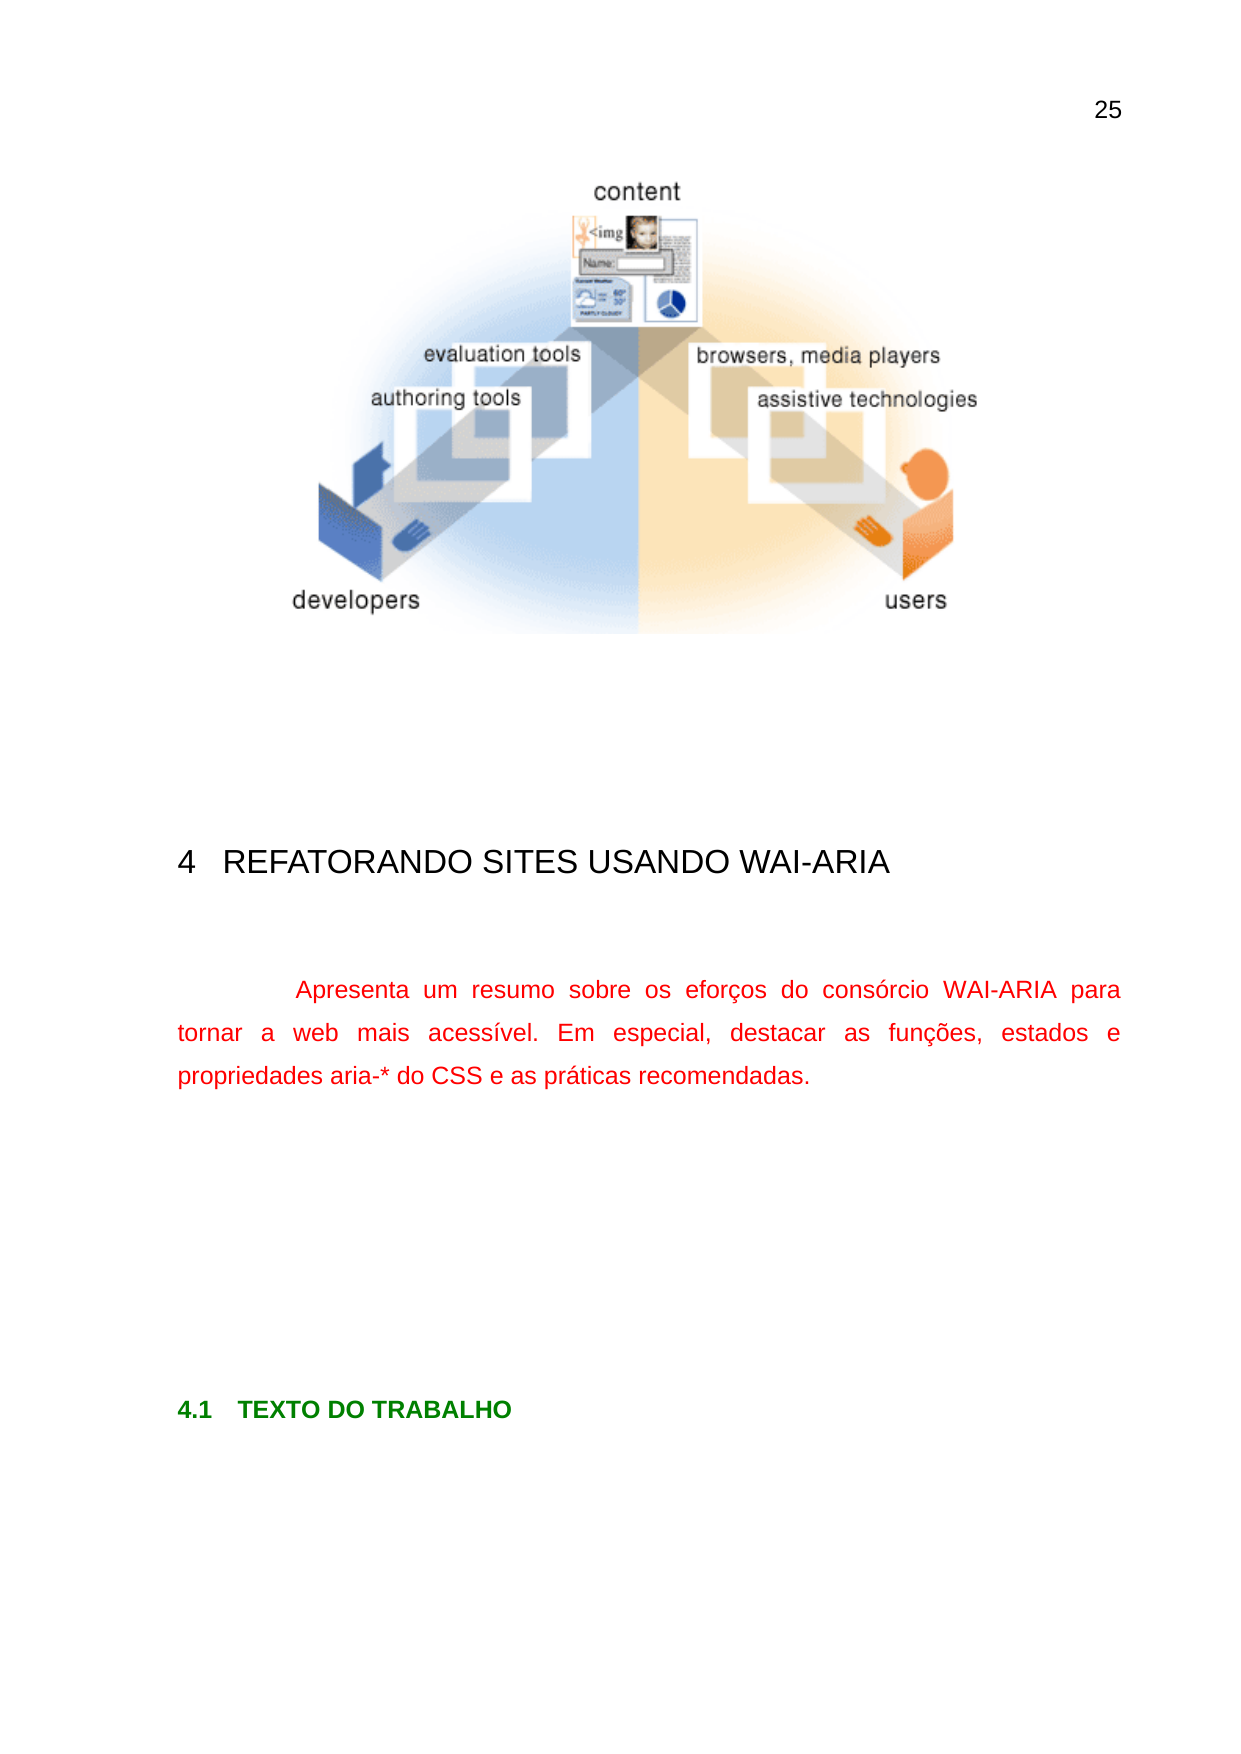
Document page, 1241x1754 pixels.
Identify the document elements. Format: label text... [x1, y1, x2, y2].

picture [283, 177, 1016, 634]
subtitle REFATORANDO SITES USANDO WAI-ARIA [177, 842, 1122, 881]
text Apresenta um resumo sobre os eforços do consórcio WAI-ARIA para tornar a web mais acessível. Em especial, destacar as funções, estados e propriedades aria-* do CSS e as práticas recomendadas. [177, 975, 1122, 1090]
subtitle TEXTO DO TRABALHO [177, 1395, 1122, 1424]
